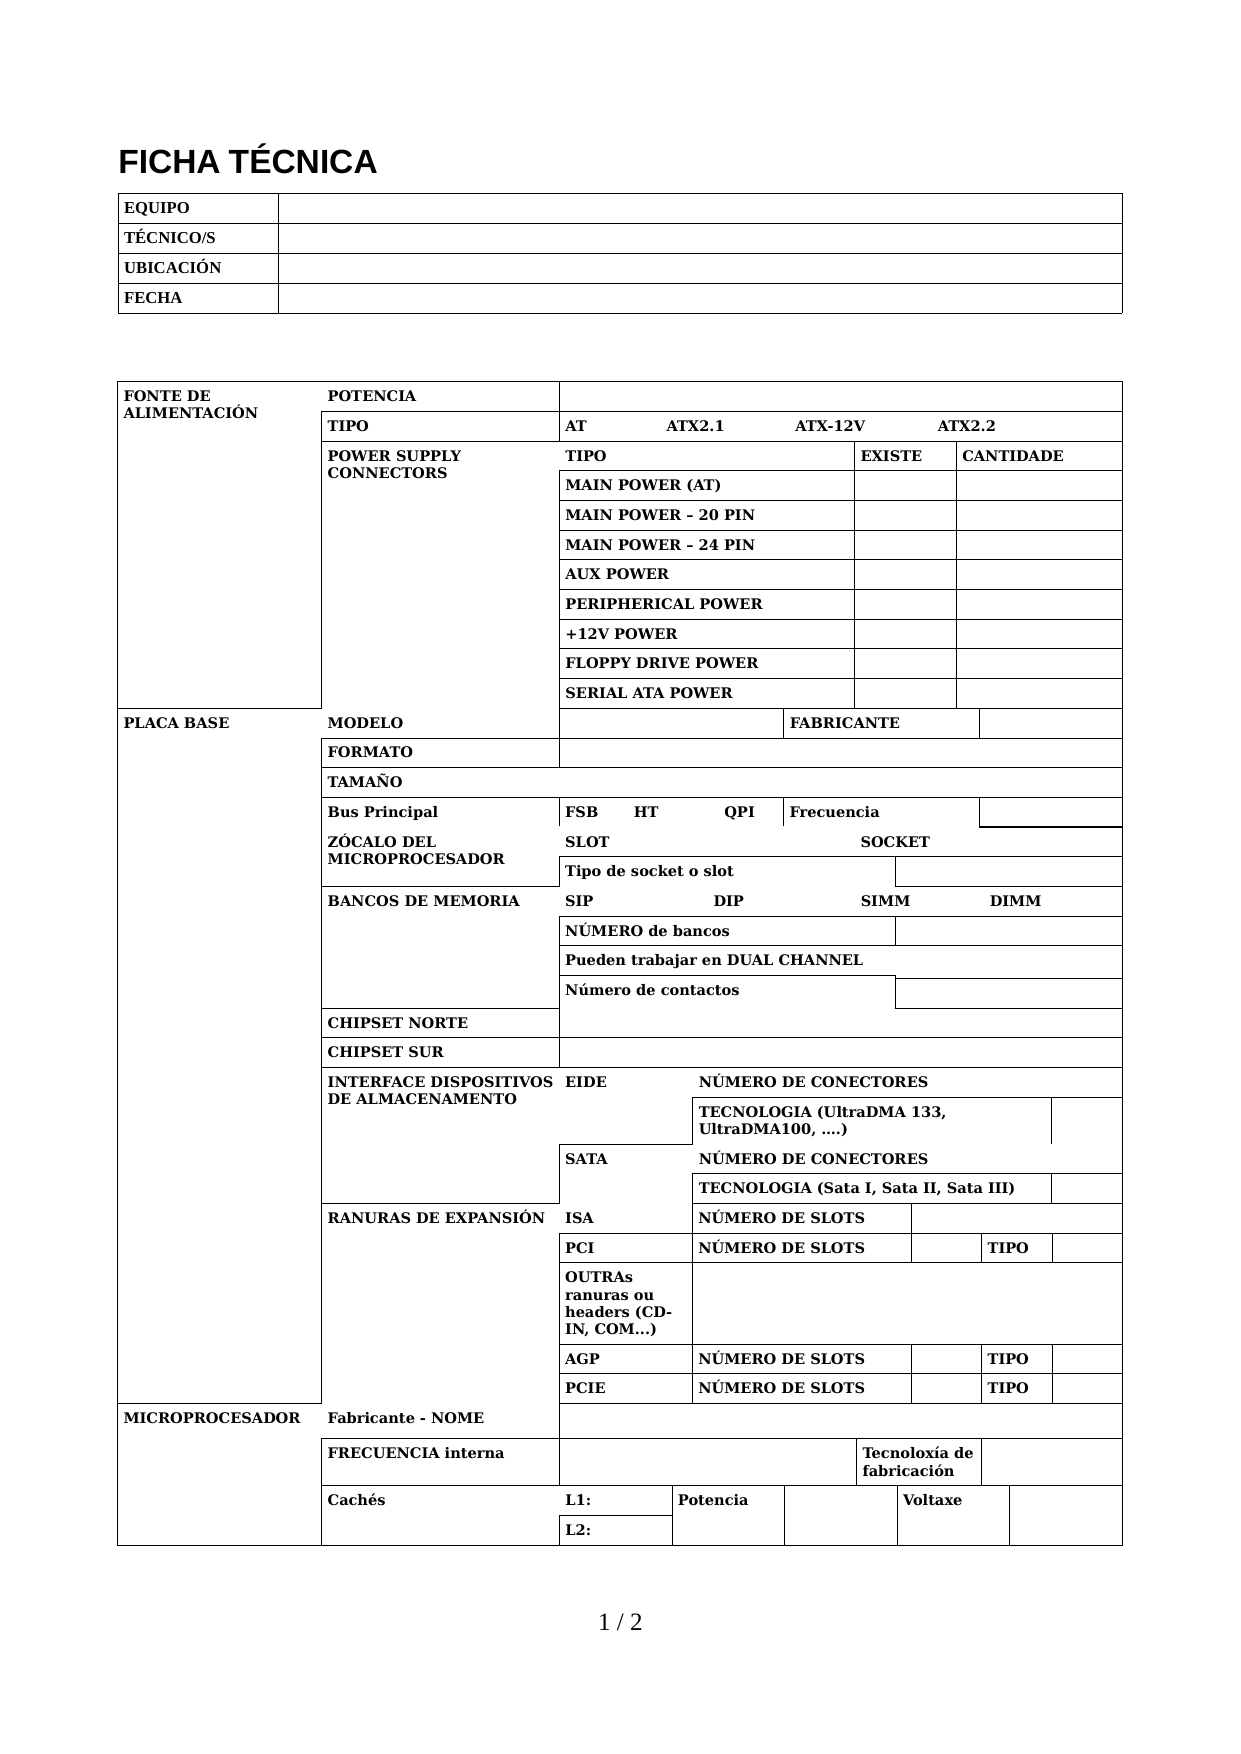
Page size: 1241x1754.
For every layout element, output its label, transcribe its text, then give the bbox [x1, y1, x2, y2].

table_cell [957, 649, 1122, 678]
table_cell [957, 531, 1122, 559]
table_cell BANCOS DE MEMORIA [322, 887, 559, 1008]
table_cell Voltaxe [898, 1486, 1009, 1544]
table_header EQUIPO [119, 194, 278, 223]
table_header [1052, 1068, 1122, 1097]
table_cell CHIPSET NORTE [322, 1009, 559, 1037]
table_cell PLACA BASE [118, 709, 322, 1403]
table_cell [279, 224, 1122, 253]
table_header [560, 709, 783, 737]
table_cell MICROPROCESADOR [118, 1404, 322, 1544]
table_cell FECHA [119, 284, 278, 313]
table_cell NÚMERO DE SLOTS [693, 1234, 911, 1262]
table_cell [855, 531, 956, 559]
table_header [1052, 1144, 1122, 1173]
table_cell TÉCNICO/S [119, 224, 278, 253]
table_cell [912, 1374, 981, 1403]
table_cell TIPO [982, 1345, 1052, 1373]
table_cell MAIN POWER – 24 PIN [560, 531, 854, 559]
table_cell AT ATX2.1 ATX-12V ATX2.2 [560, 412, 1122, 441]
table_cell FRECUENCIA interna [322, 1439, 559, 1485]
table_cell [560, 739, 1122, 767]
table_cell [957, 679, 1122, 708]
table_cell [560, 1038, 1122, 1067]
table_header TIPO [559, 442, 854, 470]
table_cell UBICACIÓN [119, 254, 278, 283]
table_cell PERIPHERICAL POWER [560, 590, 854, 619]
table_cell L2: [560, 1516, 672, 1544]
table_cell [785, 1486, 897, 1544]
table_cell [896, 979, 1122, 1008]
table_cell [279, 254, 1122, 283]
table_cell TIPO [322, 412, 559, 441]
table_cell Frecuencia [784, 798, 979, 826]
table_cell [1052, 1098, 1122, 1143]
table_cell TIPO [982, 1374, 1052, 1403]
table_cell Bus Principal [322, 798, 559, 826]
table_cell SERIAL ATA POWER [560, 679, 854, 708]
table_cell [957, 560, 1122, 589]
table_header [560, 1404, 1122, 1438]
table_cell ZÓCALO DEL MICROPROCESADOR [322, 826, 559, 886]
table_cell CHIPSET SUR [322, 1038, 559, 1067]
table_cell [912, 1345, 981, 1373]
table_cell [1010, 1486, 1122, 1544]
table_cell FORMATO [322, 739, 559, 767]
table_cell FSB HT QPI [560, 798, 783, 826]
table_cell +12V POWER [560, 620, 854, 648]
table_cell Potencia [673, 1486, 784, 1544]
table_cell Cachés [322, 1486, 559, 1544]
table_header TAMAÑO [322, 768, 559, 797]
table_cell FLOPPY DRIVE POWER [560, 649, 854, 678]
table_cell Tipo de socket o slot [560, 857, 895, 886]
table_cell [957, 620, 1122, 648]
table_cell TECNOLOGIA (Sata I, Sata II, Sata III) [693, 1174, 1051, 1203]
table_header NÚMERO DE CONECTORES [693, 1144, 1052, 1173]
table_header FONTE DE ALIMENTACIÓN [118, 382, 322, 708]
table_cell PCIE [560, 1374, 692, 1403]
table_header Fabricante - NOME [322, 1403, 559, 1438]
table_cell [980, 798, 1122, 826]
table_cell NÚMERO DE SLOTS [693, 1374, 911, 1403]
table_cell NÚMERO de bancos [560, 917, 895, 945]
table_cell NÚMERO DE SLOTS [693, 1345, 911, 1373]
table_header POTENCIA [322, 382, 559, 411]
table_cell SATA [560, 1145, 693, 1203]
table_header [980, 709, 1122, 737]
table_header NÚMERO DE SLOTS [693, 1204, 911, 1233]
table_header MODELO [322, 708, 559, 737]
table_header SLOT SOCKET [559, 826, 1122, 856]
table_header [895, 946, 1122, 978]
table_header CANTIDADE [957, 442, 1122, 470]
table_cell MAIN POWER – 20 PIN [560, 501, 854, 529]
table_cell [957, 501, 1122, 529]
table_cell [957, 471, 1122, 500]
table_cell [896, 917, 1122, 945]
table_cell Tecnoloxía de fabricación [857, 1439, 981, 1485]
subtitle FICHA TÉCNICA [118, 143, 1122, 181]
table_cell Número de contactos [560, 976, 895, 1008]
table_cell [982, 1439, 1122, 1485]
table_cell AGP [560, 1345, 692, 1373]
table_cell [279, 284, 1122, 313]
table_cell POWER SUPPLY CONNECTORS [322, 442, 559, 708]
table_cell [560, 1439, 856, 1485]
table_header Pueden trabajar en DUAL CHANNEL [560, 946, 895, 975]
table_header FABRICANTE [784, 709, 979, 737]
table_header EIDE [559, 1068, 693, 1143]
table_cell [1052, 1174, 1122, 1203]
table_cell [896, 857, 1122, 886]
table_header [279, 194, 1122, 223]
table_cell [1053, 1234, 1122, 1262]
table_header [912, 1204, 1122, 1233]
table_cell [560, 1008, 1122, 1037]
table_cell AUX POWER [560, 560, 854, 589]
table_header EXISTE [855, 442, 956, 470]
table_cell [855, 679, 956, 708]
table_cell TIPO [982, 1234, 1052, 1262]
table_header [559, 768, 1122, 797]
table_cell RANURAS DE EXPANSIÓN [322, 1204, 559, 1403]
table_cell [855, 560, 956, 589]
table_cell [855, 471, 956, 500]
table_cell INTERFACE DISPOSITIVOS DE ALMACENAMENTO [322, 1068, 559, 1203]
table_header L1: [559, 1486, 672, 1515]
table_cell [1053, 1345, 1122, 1373]
table_cell [693, 1263, 1122, 1343]
table_cell [957, 590, 1122, 619]
table_cell PCI [560, 1234, 692, 1262]
table_header [560, 382, 1122, 411]
table_header SIP DIP SIMM DIMM [559, 886, 1122, 916]
table_cell [855, 649, 956, 678]
table_cell MAIN POWER (AT) [560, 471, 854, 500]
table_header ISA [559, 1203, 692, 1233]
table_cell [855, 590, 956, 619]
table_cell [1053, 1374, 1122, 1403]
table_cell OUTRAs ranuras ou headers (CD-IN, COM...) [560, 1263, 692, 1343]
table_cell [912, 1234, 981, 1262]
table_cell [855, 501, 956, 529]
table_cell TECNOLOGIA (UltraDMA 133, UltraDMA100, ….) [693, 1098, 1051, 1143]
table_cell [855, 620, 956, 648]
table_header NÚMERO DE CONECTORES [693, 1068, 1052, 1097]
